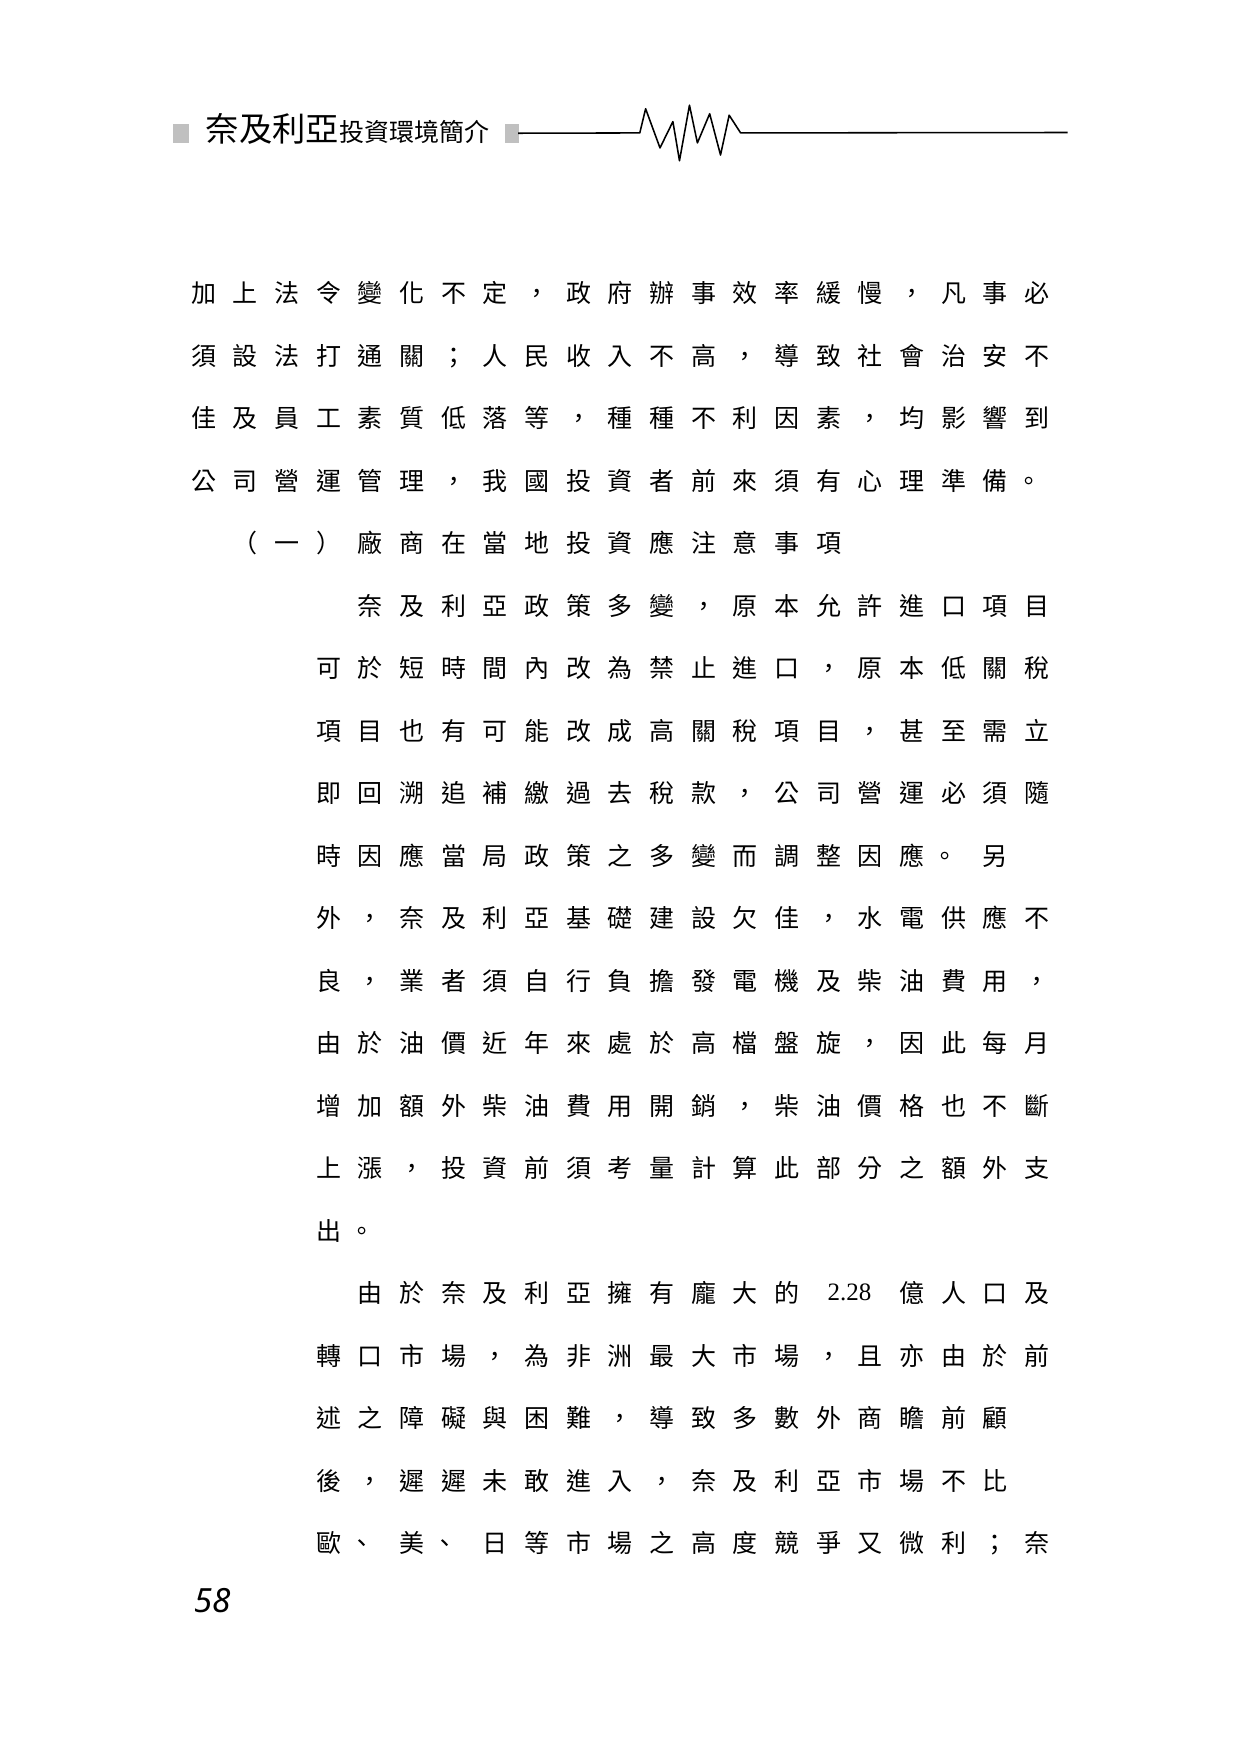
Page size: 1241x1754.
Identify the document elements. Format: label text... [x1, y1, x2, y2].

text 加上法令變化不定，政府辦事效率緩慢，凡事必須設法打通關；人民收入不高，導致社會治安不佳及員工素質低落等，種種不利因素，均影響到公司營運管理，我國投資者前來須有心理準備。 [183, 250, 1058, 500]
text 奈及利亞政策多變，原本允許進口項目可於短時間內改為禁止進口，原本低關稅項目也有可能改成高關稅項目，甚至需立即回溯追補繳過去稅款，公司營運必須隨時因應當局政策之多變而調整因應。另外，奈及利亞基礎建設欠佳，水電供應不良，業者須自行負擔發電機及柴油費用，由於油價近年來處於高檔盤旋，因此每月增加額外柴油費用開銷，柴油價格也不斷上漲，投資前須考量計算此部分之額外支出。 [281, 563, 1058, 1250]
text 由於奈及利亞擁有龐大的2.28億人口及轉口市場，為非洲最大市場，且亦由於前述之障礙與困難，導致多數外商瞻前顧後，遲遲未敢進入，奈及利亞市場不比歐、美、日等市場之高度競爭又微利；奈 [281, 1250, 1058, 1563]
text （一）廠商在當地投資應注意事項 [207, 500, 1058, 563]
